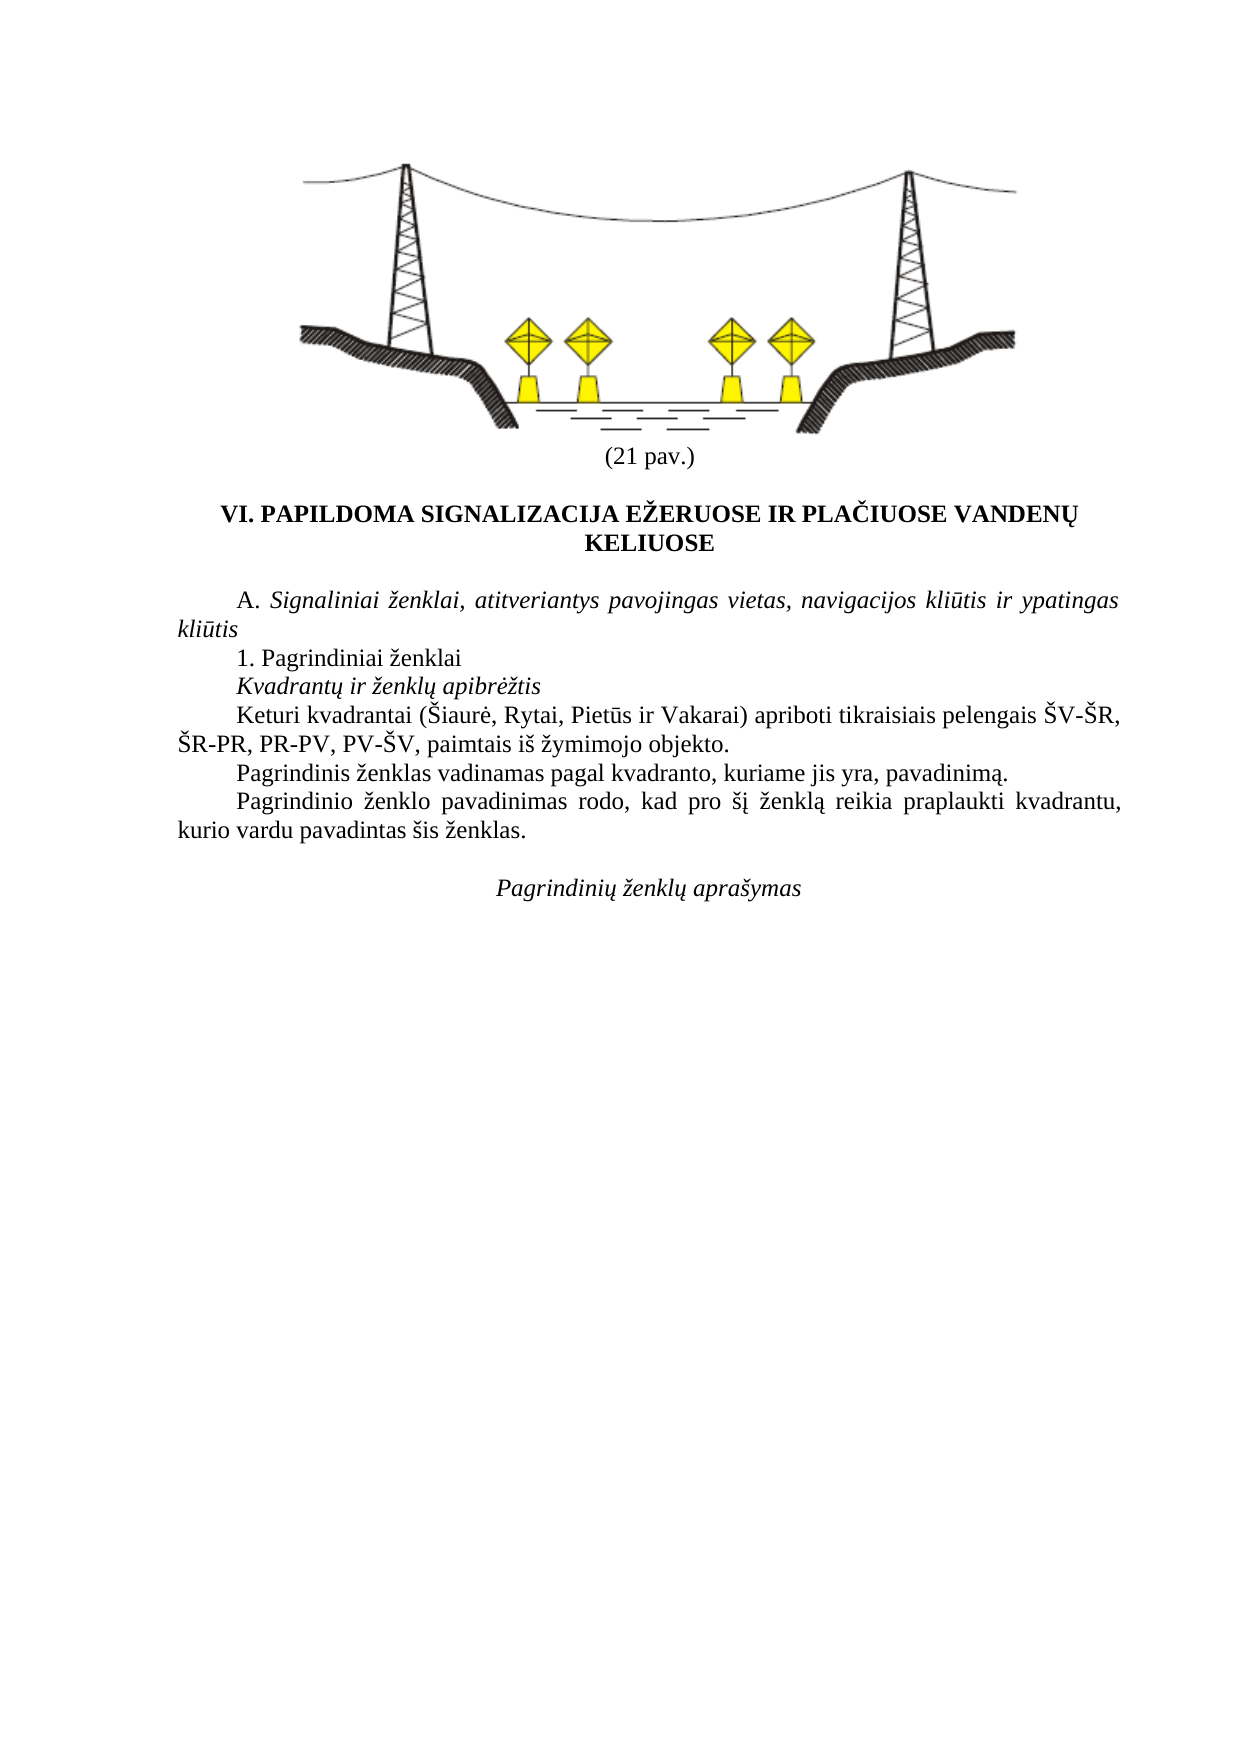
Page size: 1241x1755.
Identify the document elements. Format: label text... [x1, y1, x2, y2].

text A. Signaliniai ženklai, atitveriantys pavojingas vietas, navigacijos kliūtis ir ypatingas kliūtis [177, 585, 1122, 643]
text Pagrindinio ženklo pavadinimas rodo, kad pro šį ženklą reikia praplaukti kvadrantu, kurio vardu pavadintas šis ženklas. [177, 786, 1122, 844]
text VI. PAPILDOMA SIGNALIZACIJA EŽERUOSE IR PLAČIUOSE VANDENŲ KELIUOSE [177, 499, 1122, 556]
text Keturi kvadrantai (Šiaurė, Rytai, Pietūs ir Vakarai) apriboti tikraisiais pelengais ŠV-ŠR, ŠR-PR, PR-PV, PV-ŠV, paimtais iš žymimojo objekto. [177, 700, 1122, 758]
text Kvadrantų ir ženklų apibrėžtis [177, 671, 1122, 700]
text (21 pav.) [177, 441, 1122, 470]
text Pagrindinių ženklų aprašymas [177, 873, 1122, 901]
text Pagrindinis ženklas vadinamas pagal kvadranto, kuriame jis yra, pavadinimą. [177, 758, 1122, 786]
text 1. Pagrindiniai ženklai [177, 643, 1122, 671]
